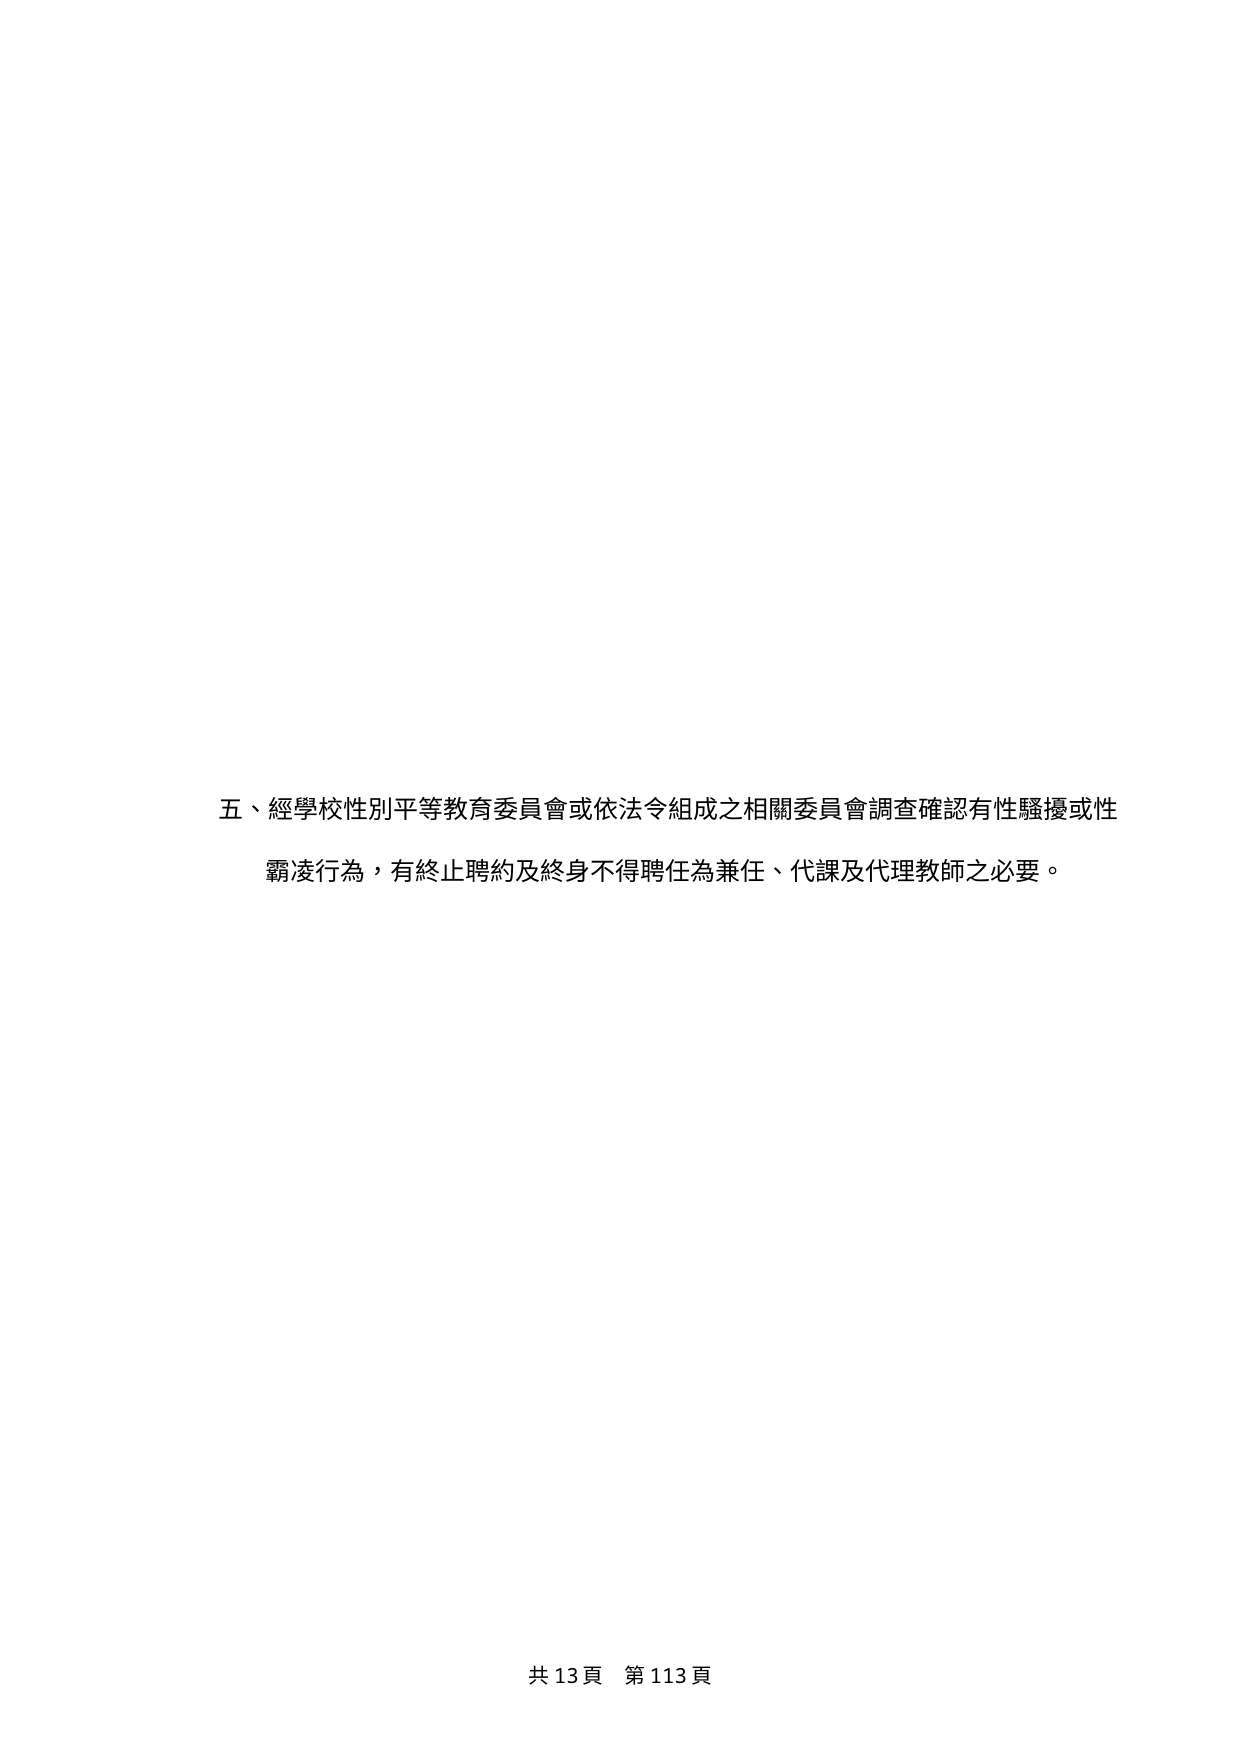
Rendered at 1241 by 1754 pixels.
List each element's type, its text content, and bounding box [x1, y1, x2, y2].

text 五、經學校性別平等教育委員會或依法令組成之相關委員會調查確認有性騷擾或性霸凌行為，有終止聘約及終身不得聘任為兼任、代課及代理教師之必要。 [218, 766, 1122, 891]
